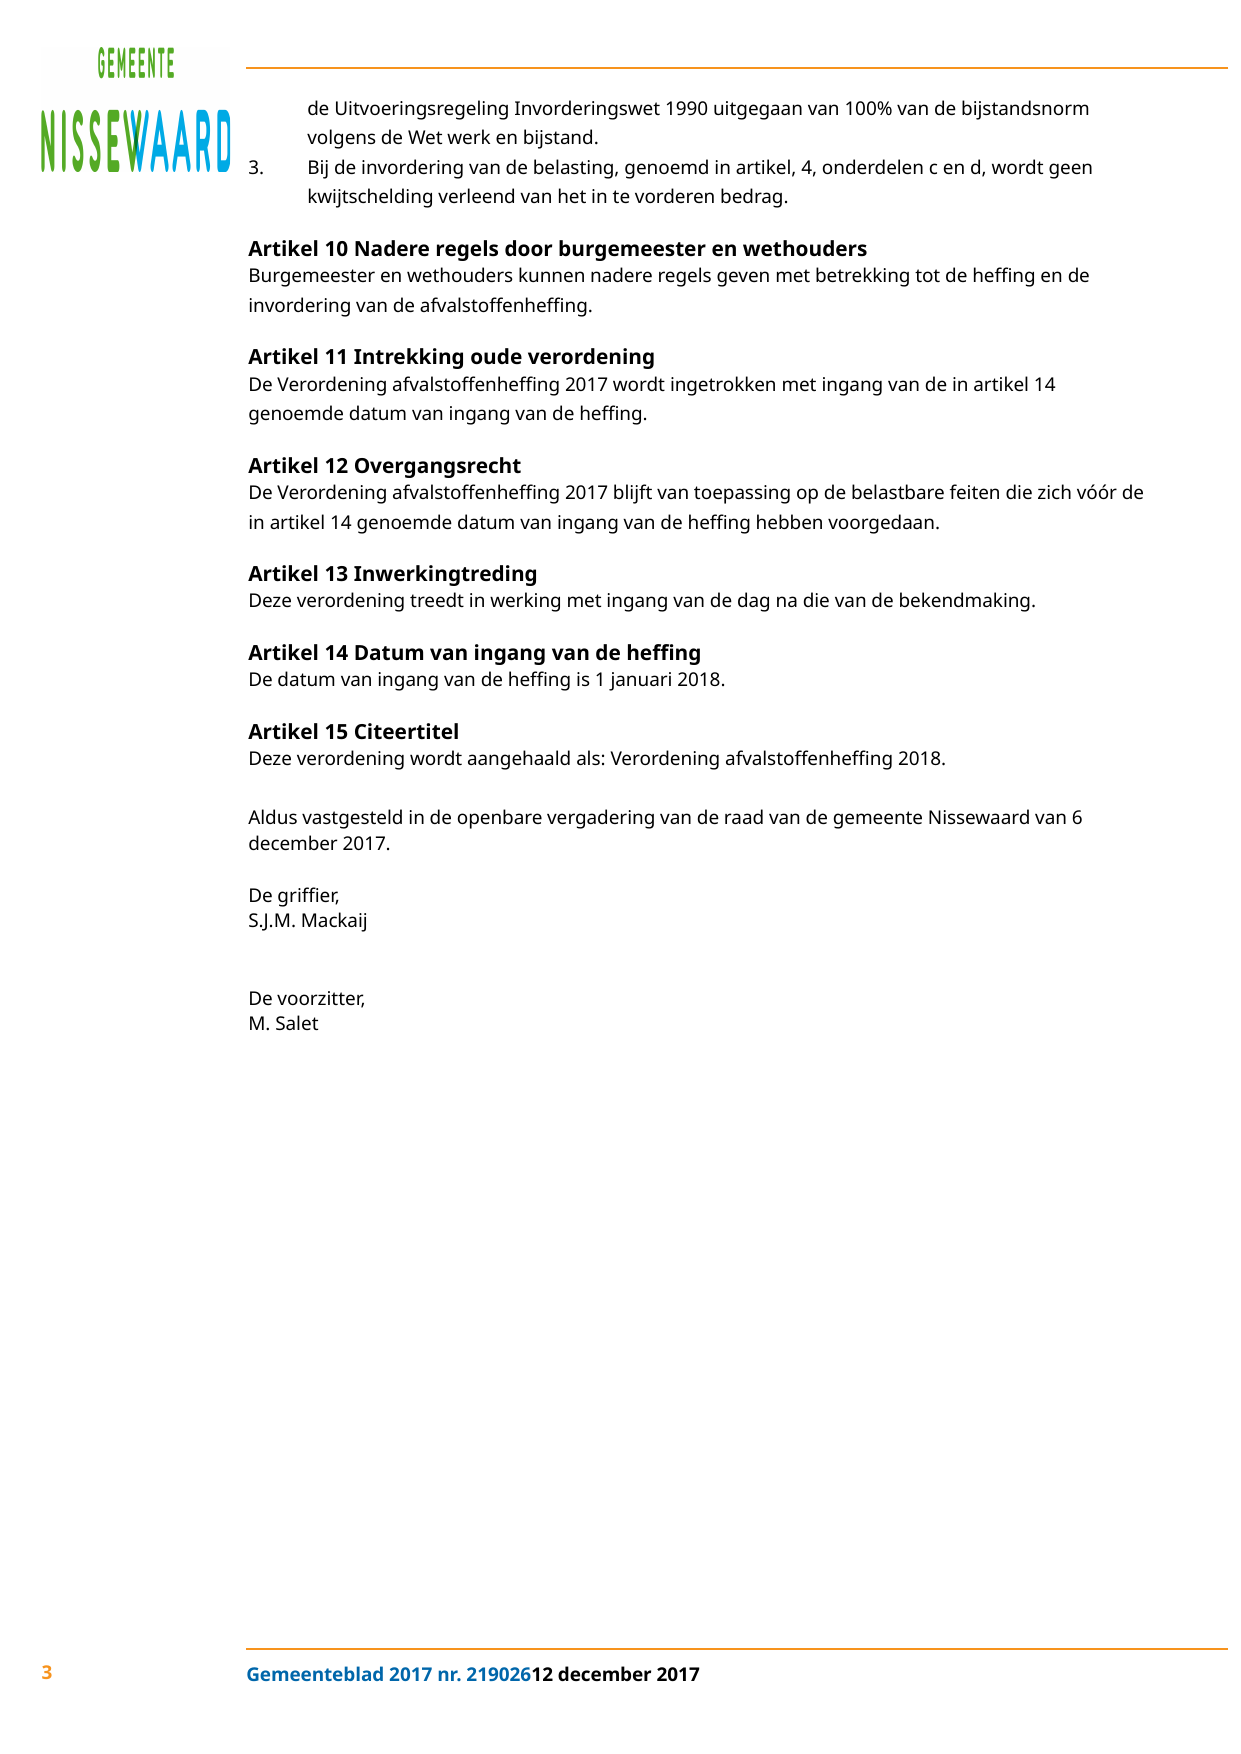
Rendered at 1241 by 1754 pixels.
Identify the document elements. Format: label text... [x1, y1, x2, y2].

text Artikel 11 Intrekking oude verordening [248, 342, 1152, 371]
text Artikel 13 Inwerkingtreding [248, 559, 1152, 588]
text De Verordening afvalstoffenheffing 2017 wordt ingetrokken met ingang van de in artikel 14 genoemde datum van ingang van de heffing. [248, 371, 1152, 426]
text Burgemeester en wethouders kunnen nadere regels geven met betrekking tot de heffing en de invordering van de afvalstoffenheffing. [248, 262, 1152, 318]
text M. Salet [248, 1010, 1152, 1036]
list Bij de invordering van de belasting, genoemd in artikel, 4, onderdelen c en d, wordt geen kwijtschelding verleend van het in te vorderen bedrag. [248, 154, 1152, 209]
list de Uitvoeringsregeling Invorderingswet 1990 uitgegaan van 100% van de bijstandsnorm volgens de Wet werk en bijstand. [248, 95, 1152, 150]
text Artikel 14 Datum van ingang van de heffing [248, 638, 1152, 667]
text Deze verordening treedt in werking met ingang van de dag na die van de bekendmaking. [248, 588, 1152, 613]
text S.J.M. Mackaij [248, 907, 1152, 933]
picture [201, 122, 206, 138]
text Aldus vastgesteld in de openbare vergadering van de raad van de gemeente Nissewaard van 6 december 2017. [248, 804, 1152, 856]
text Artikel 12 Overgangsrecht [248, 451, 1152, 479]
text Deze verordening wordt aangehaald als: Verordening afvalstoffenheffing 2018. [248, 745, 1152, 771]
text De Verordening afvalstoffenheffing 2017 blijft van toepassing op de belastbare feiten die zich vóór de in artikel 14 genoemde datum van ingang van de heffing hebben voorgedaan. [248, 479, 1152, 534]
text De griffier, [248, 882, 1152, 907]
text De voorzitter, [248, 985, 1152, 1010]
text Artikel 15 Citeertitel [248, 717, 1152, 745]
text De datum van ingang van de heffing is 1 januari 2018. [248, 667, 1152, 692]
text Artikel 10 Nadere regels door burgemeester en wethouders [248, 234, 1152, 262]
picture [200, 151, 206, 172]
picture [41, 47, 231, 172]
picture [222, 122, 227, 160]
picture [154, 157, 165, 172]
picture [176, 157, 187, 172]
